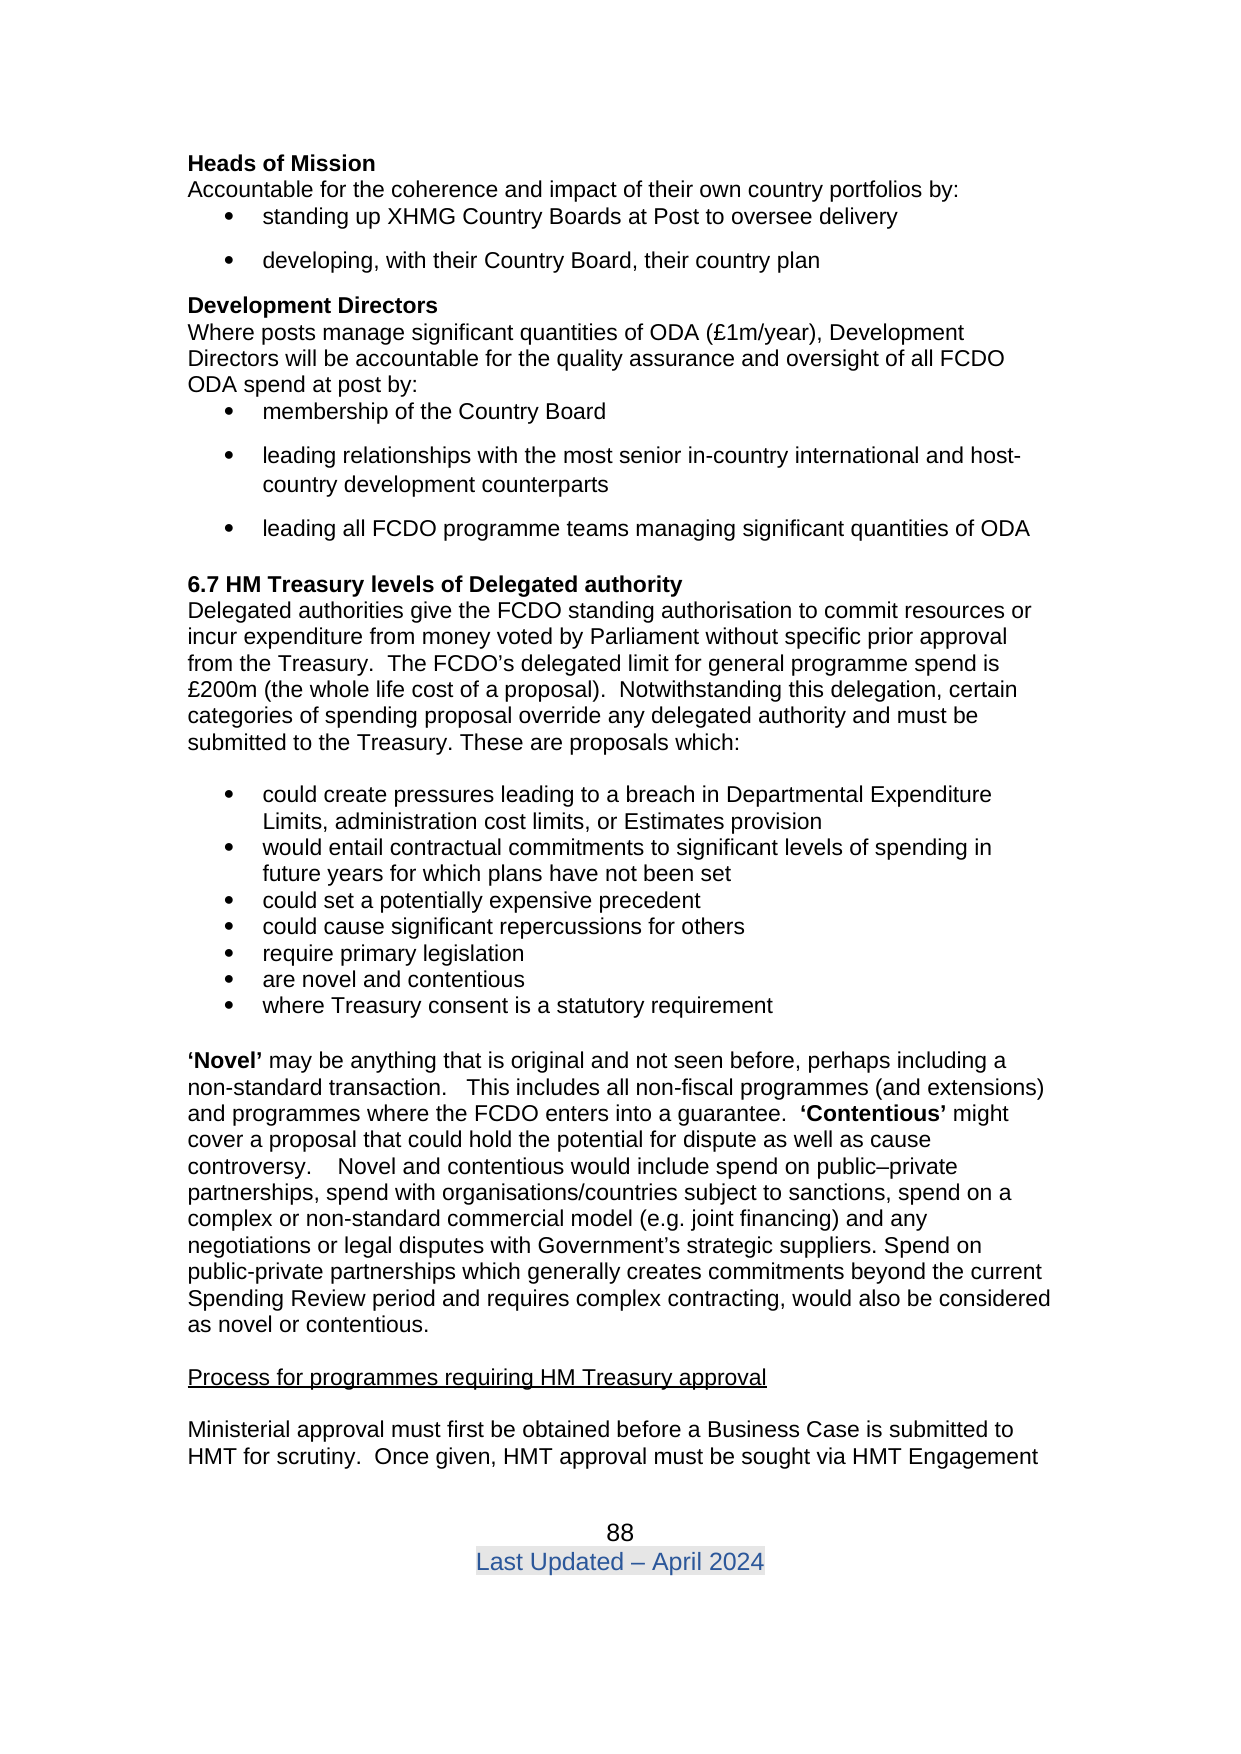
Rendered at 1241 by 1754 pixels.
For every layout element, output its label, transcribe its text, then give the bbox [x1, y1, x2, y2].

text Delegated authorities give the FCDO standing authorisation to commit resources or incur expenditure from money voted by Parliament without specific prior approval from the Treasury. The FCDO’s delegated limit for general programme spend is £200m (the whole life cost of a proposal). Notwithstanding this delegation, certain categories of spending proposal override any delegated authority and must be submitted to the Treasury. These are proposals which: [187, 597, 1053, 755]
list developing, with their Country Board, their country plan [225, 247, 1053, 274]
text Where posts manage significant quantities of ODA (£1m/year), Development Directors will be accountable for the quality assurance and oversight of all FCDO ODA spend at post by: [187, 319, 1053, 398]
list where Treasury consent is a statutory requirement [225, 992, 1053, 1018]
list leading relationships with the most senior in-country international and host-country development counterparts [225, 442, 1053, 497]
list could create pressures leading to a breach in Departmental Expenditure Limits, administration cost limits, or Estimates provision [225, 781, 1053, 834]
list are novel and contentious [225, 966, 1053, 992]
text Development Directors [187, 292, 1053, 319]
list leading all FCDO programme teams managing significant quantities of ODA [225, 515, 1053, 542]
list could set a potentially expensive precedent [225, 887, 1053, 913]
list would entail contractual commitments to significant levels of spending in future years for which plans have not been set [225, 834, 1053, 887]
list require primary legislation [225, 939, 1053, 966]
list could cause significant repercussions for others [225, 913, 1053, 939]
text Accountable for the coherence and impact of their own country portfolios by: [187, 176, 1053, 203]
text ‘Novel’ may be anything that is original and not seen before, perhaps including a non-standard transaction. This includes all non-fiscal programmes (and extensions) and programmes where the FCDO enters into a guarantee. ‘Contentious’ might cover a proposal that could hold the potential for dispute as well as cause controversy. Novel and contentious would include spend on public–private partnerships, spend with organisations/countries subject to sanctions, spend on a complex or non-standard commercial model (e.g. joint financing) and any negotiations or legal disputes with Government’s strategic suppliers. Spend on public-private partnerships which generally creates commitments beyond the current Spending Review period and requires complex contracting, would also be considered as novel or contentious. [187, 1047, 1053, 1337]
text 6.7 HM Treasury levels of Delegated authority [187, 571, 1053, 597]
list standing up XHMG Country Boards at Post to oversee delivery [225, 203, 1053, 229]
text Process for programmes requiring HM Treasury approval [187, 1363, 1053, 1390]
text Heads of Mission [187, 150, 1053, 176]
list membership of the Country Board [225, 398, 1053, 424]
text Ministerial approval must first be obtained before a Business Case is submitted to HMT for scrutiny. Once given, HMT approval must be sought via HMT Engagement [187, 1416, 1053, 1469]
